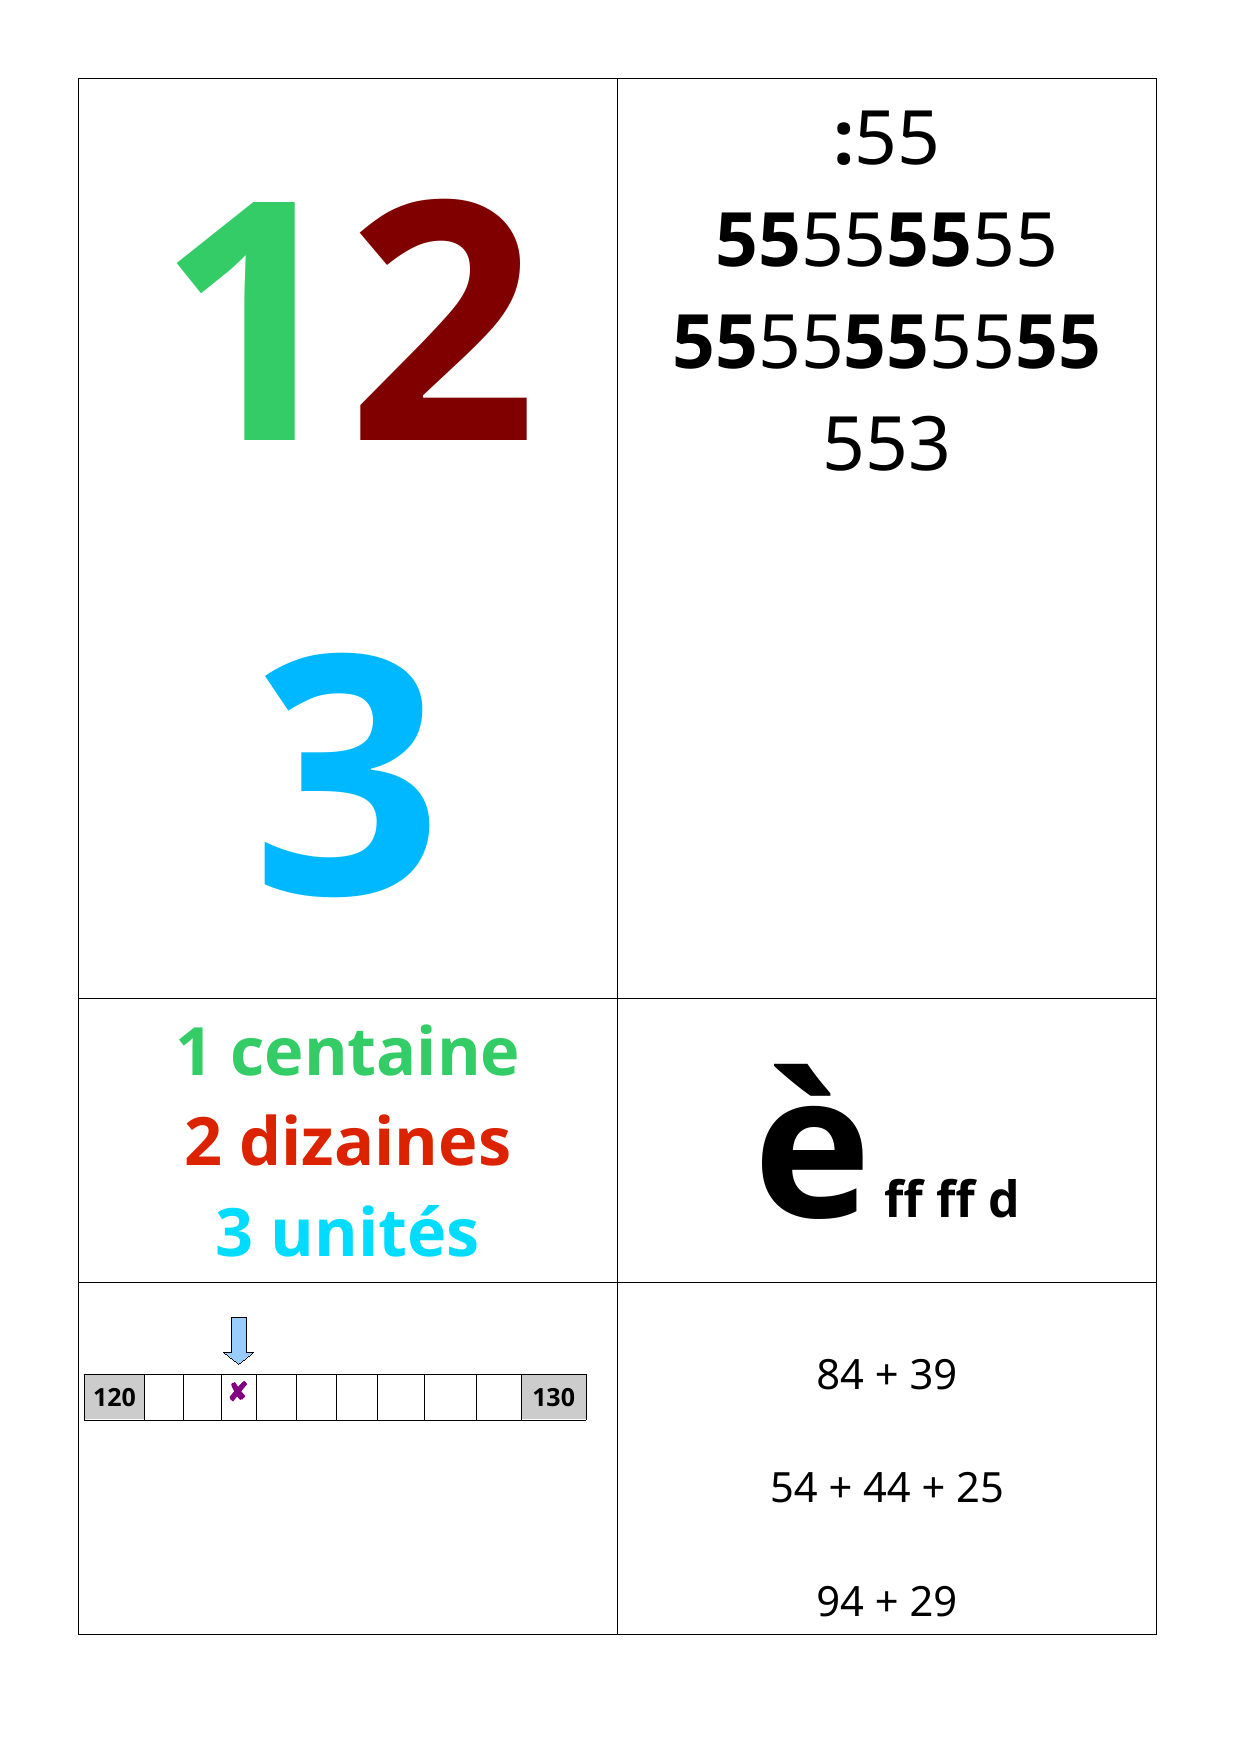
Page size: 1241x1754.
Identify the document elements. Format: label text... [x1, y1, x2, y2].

table_header [477, 1375, 521, 1419]
table_header 120 [85, 1375, 144, 1419]
table_header [337, 1375, 377, 1419]
table_cell :55 55555555 5555555555 553 [618, 79, 1156, 998]
table_cell 1 centaine 2 dizaines 3 unités [79, 999, 617, 1282]
table_header  [222, 1375, 256, 1419]
table_header [297, 1375, 336, 1419]
table_header [378, 1375, 424, 1419]
table_cell 123 [79, 79, 617, 998]
table_header [184, 1375, 221, 1419]
table_cell è ff ff d [618, 999, 1156, 1282]
table_header [257, 1375, 296, 1419]
table_header [145, 1375, 183, 1419]
table_header 130 [522, 1375, 586, 1419]
table_cell [79, 1283, 617, 1634]
table_cell 84 + 39 54 + 44 + 25 94 + 29 [618, 1283, 1156, 1634]
table_header [425, 1375, 476, 1419]
